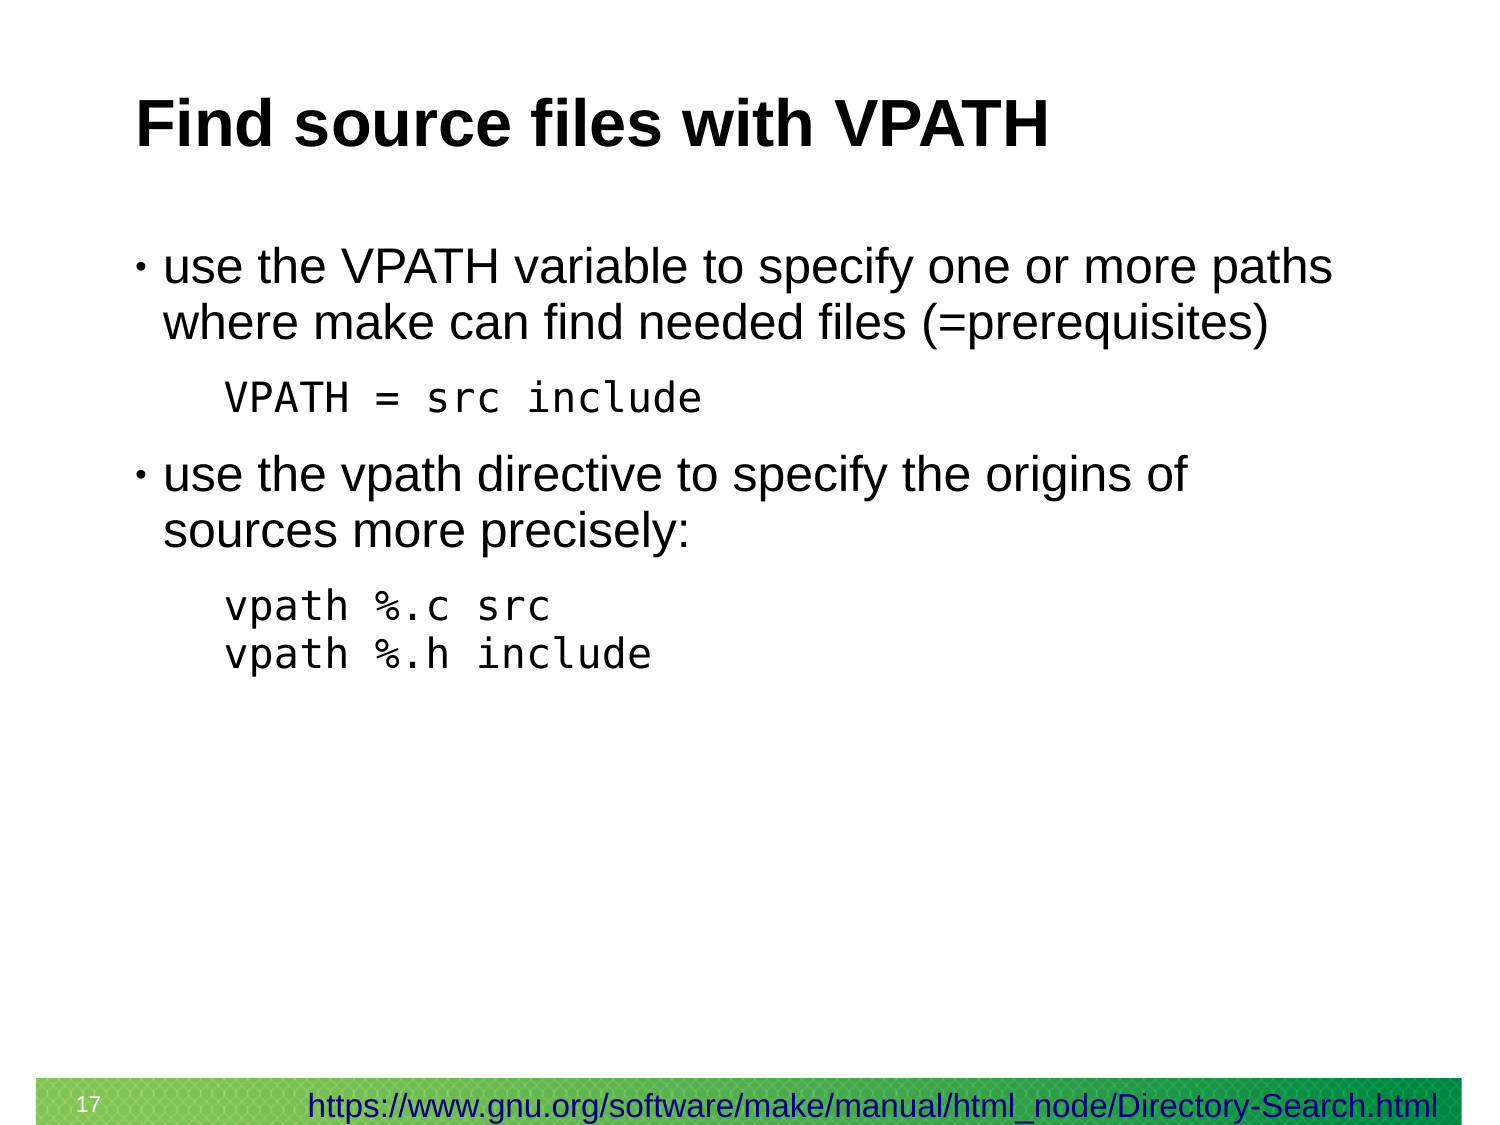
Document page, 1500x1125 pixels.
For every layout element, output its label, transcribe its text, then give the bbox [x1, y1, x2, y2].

text_box https://www.gnu.org/software/make/manual/html_node/Directory-Search.html [293, 1080, 1456, 1125]
picture [36, 1078, 1462, 1125]
list use the VPATH variable to specify one or more paths where make can find needed files (=prerequisites) VPATH = src include use the vpath directive to specify the origins of sources more precisely: vpath %.c src vpath %.h include [135, 238, 1372, 982]
title Find source files with VPATH [135, 41, 1372, 204]
